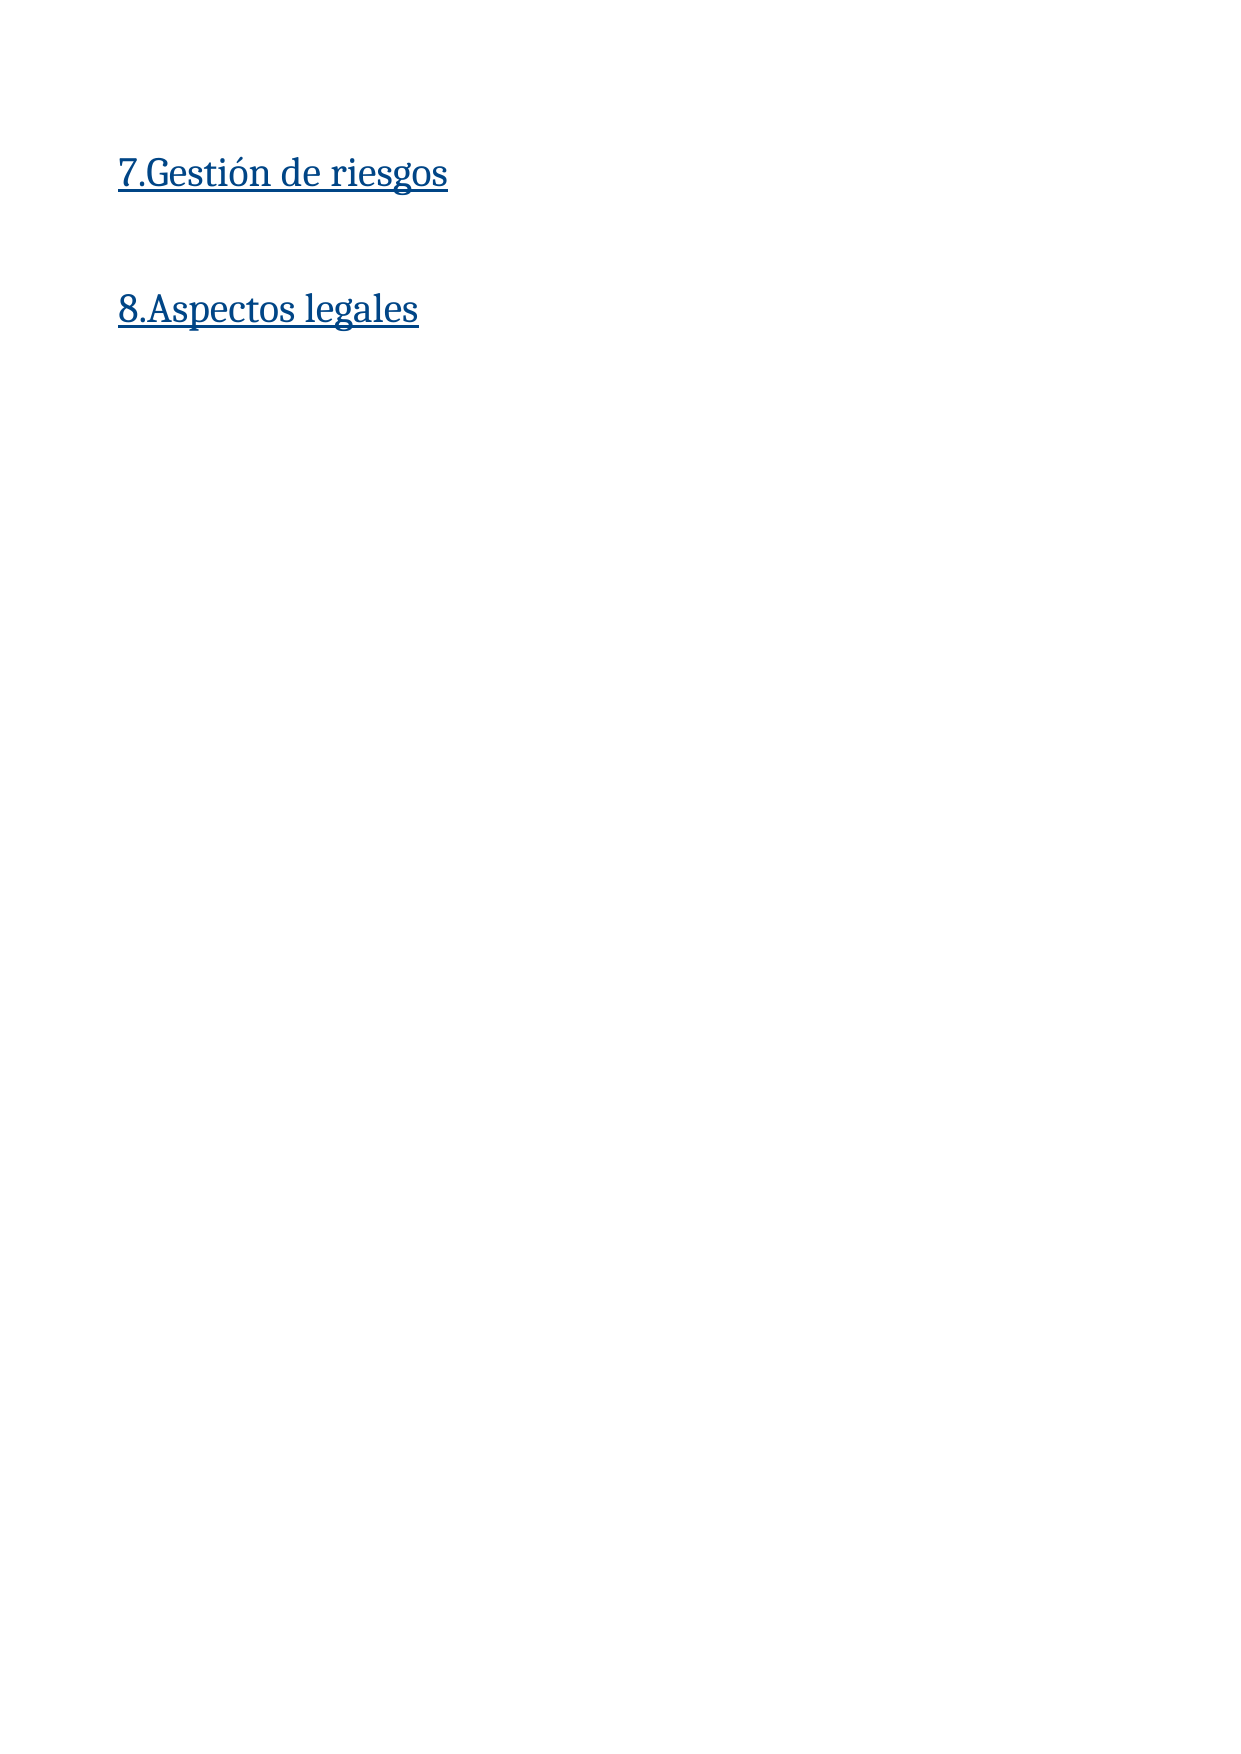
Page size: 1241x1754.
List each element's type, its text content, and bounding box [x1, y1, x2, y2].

text 7.Gestión de riesgos [118, 149, 1122, 197]
text 8.Aspectos legales [118, 284, 1122, 332]
